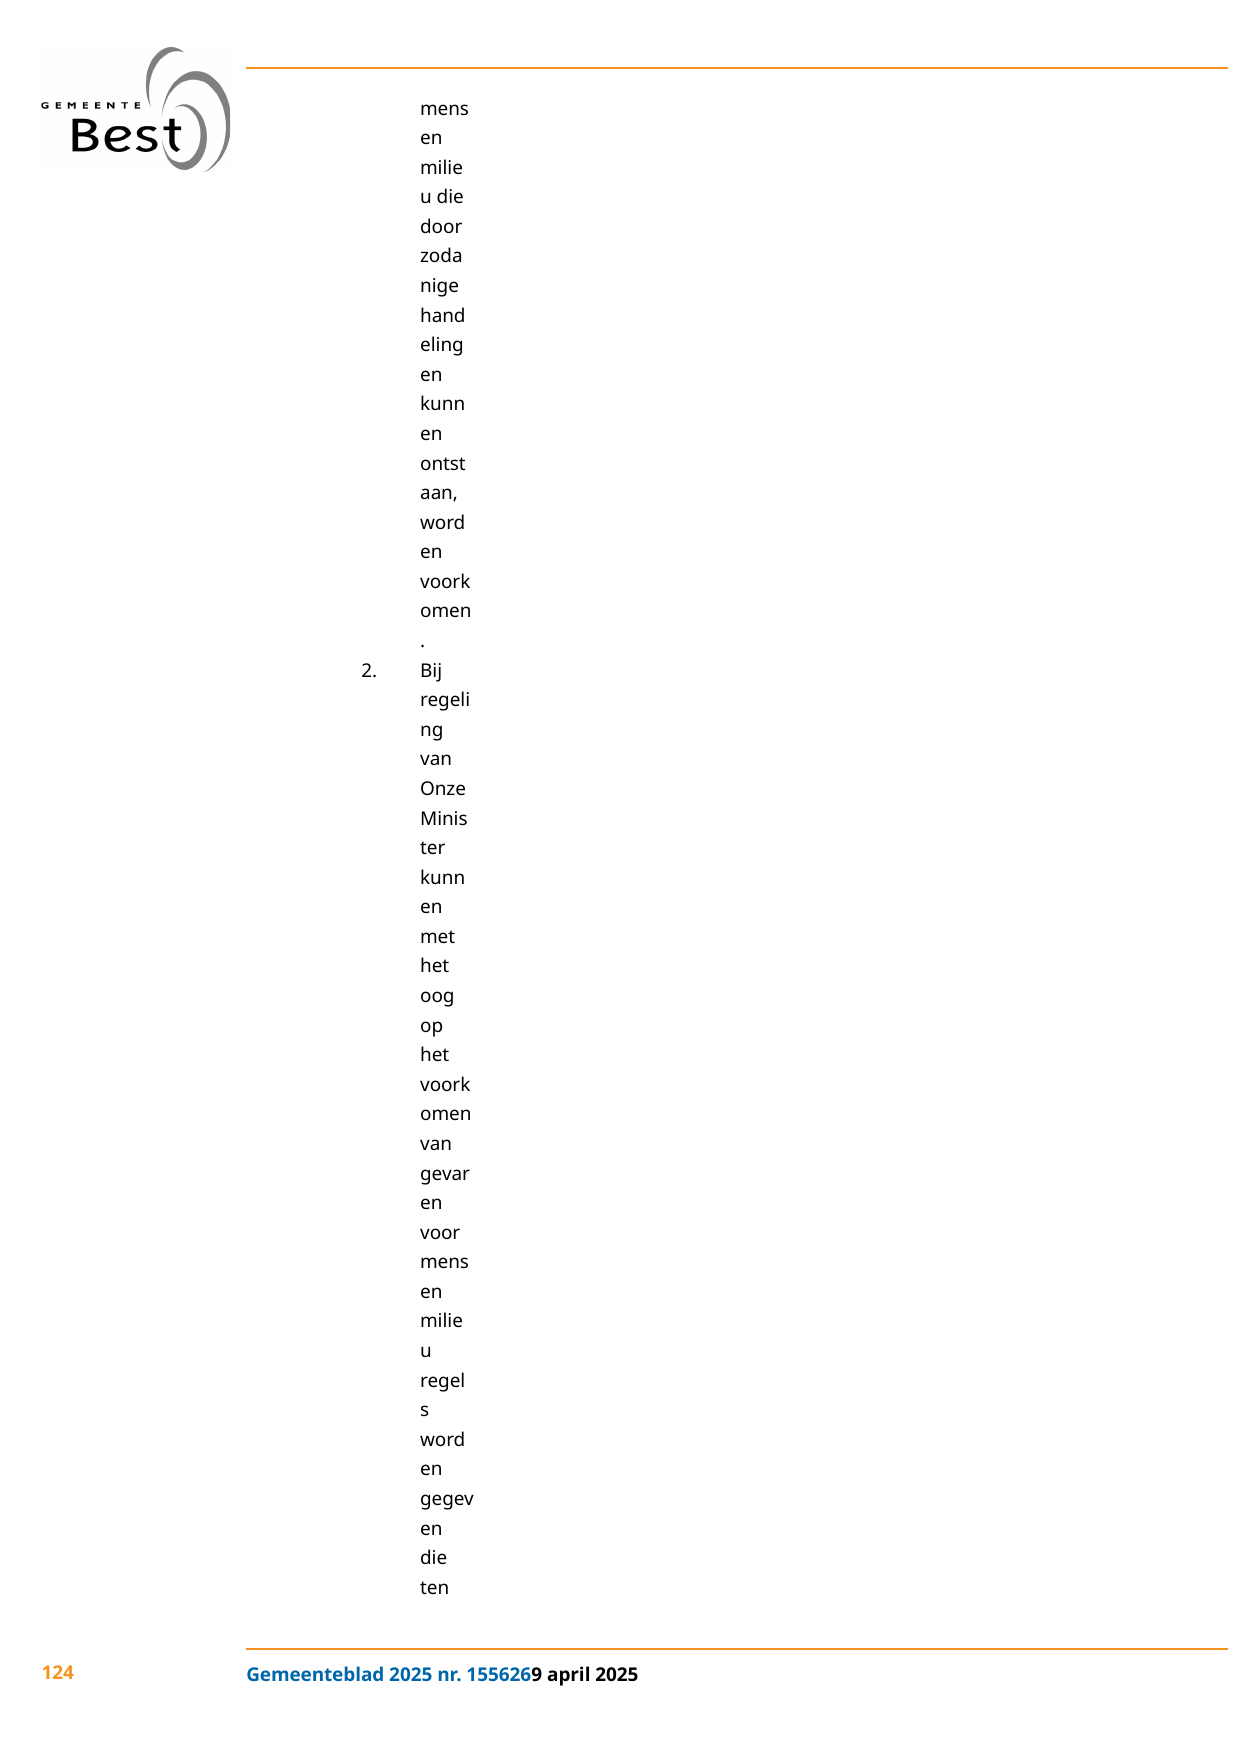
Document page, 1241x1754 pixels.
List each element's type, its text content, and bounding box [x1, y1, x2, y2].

table_cell [474, 95, 700, 1600]
table_cell [700, 95, 813, 1600]
table_cell [813, 95, 888, 1600]
table_cell [1039, 95, 1152, 1600]
picture [41, 47, 231, 172]
table_cell [888, 95, 1038, 1600]
table_cell mens en milieu die door zodanige handelingen kunnen ontstaan, worden voorkomen. Bij regeling van Onze Minister kunnen met het oog op het voorkomen van gevaren voor mens en milieu regels worden gegeven die ten [361, 95, 474, 1600]
table_cell [248, 95, 361, 1600]
